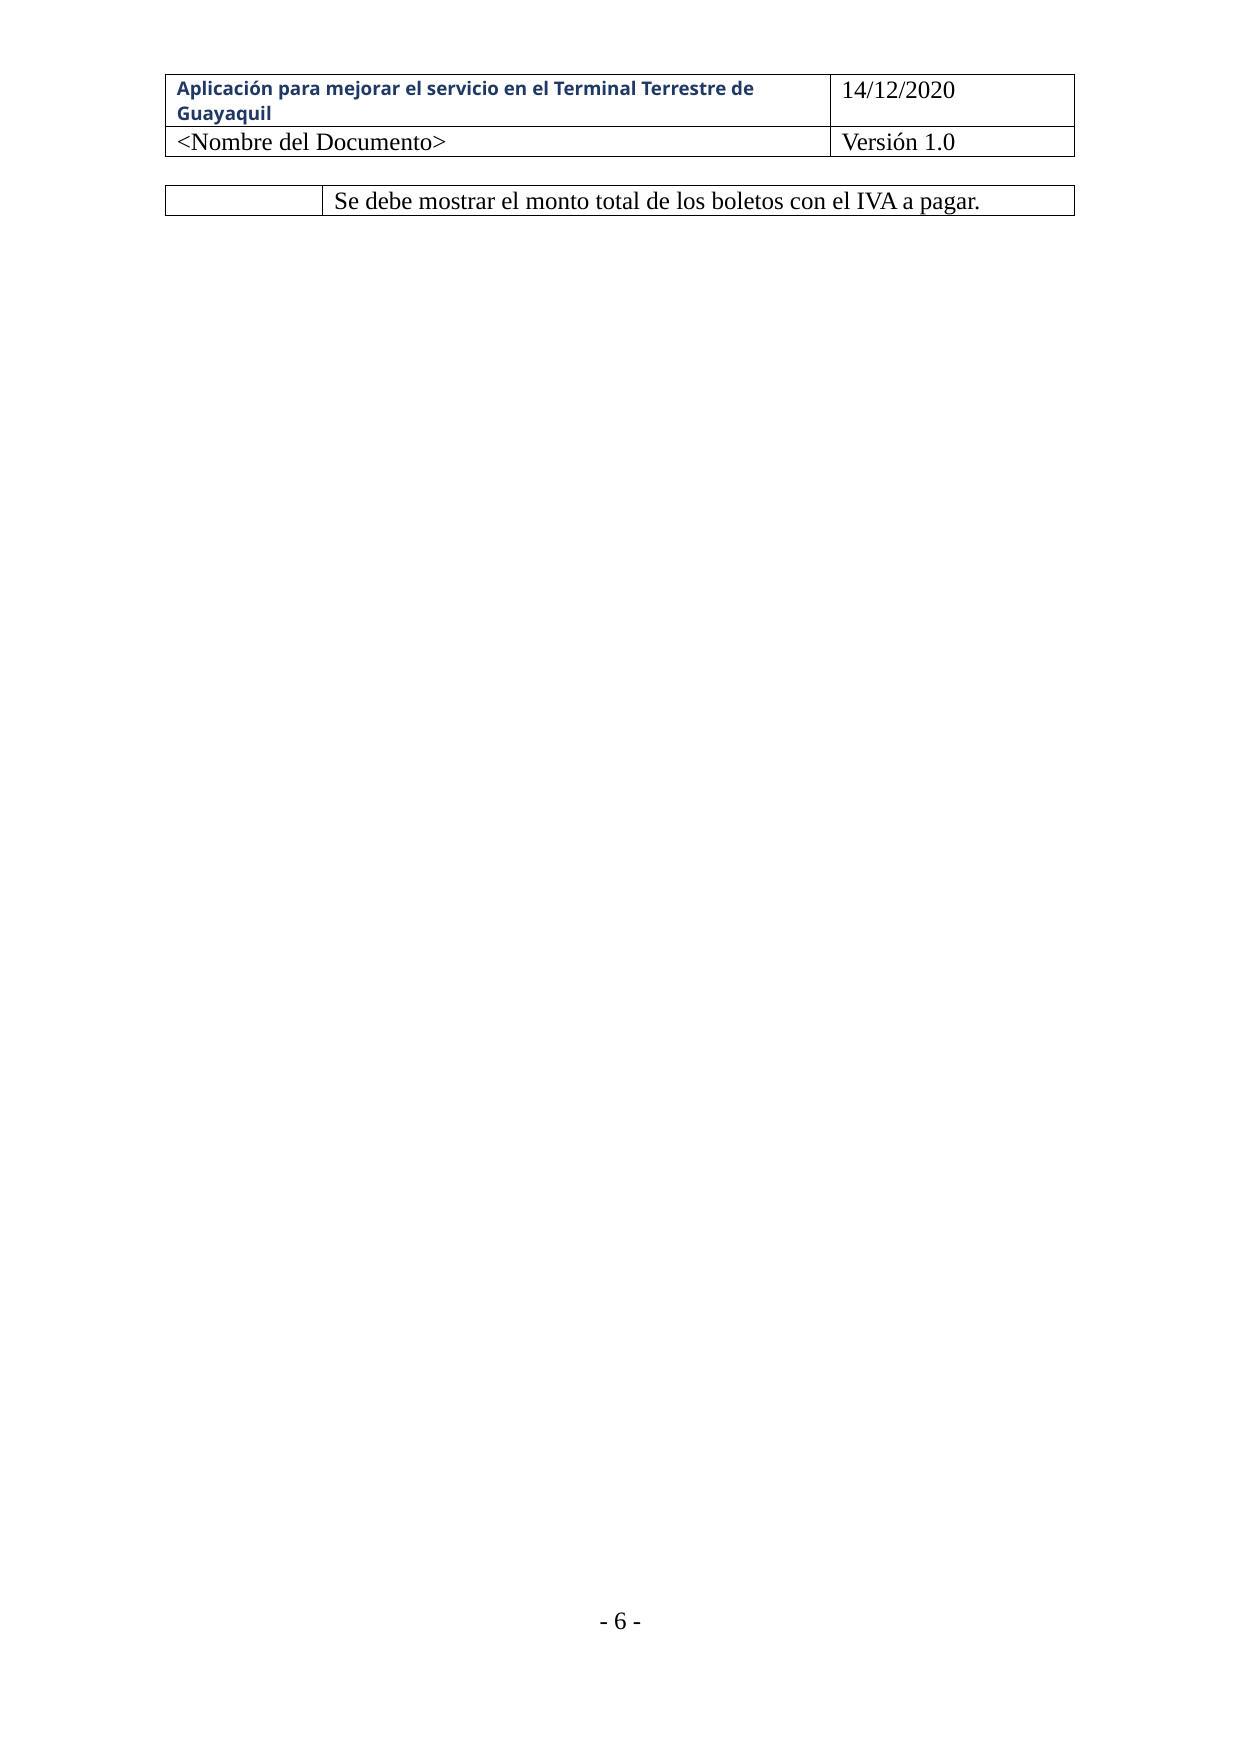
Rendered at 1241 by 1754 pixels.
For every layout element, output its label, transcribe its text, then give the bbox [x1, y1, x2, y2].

table_cell [166, 186, 322, 215]
table_cell Se debe mostrar el monto total de los boletos con el IVA a pagar. [323, 186, 1074, 215]
